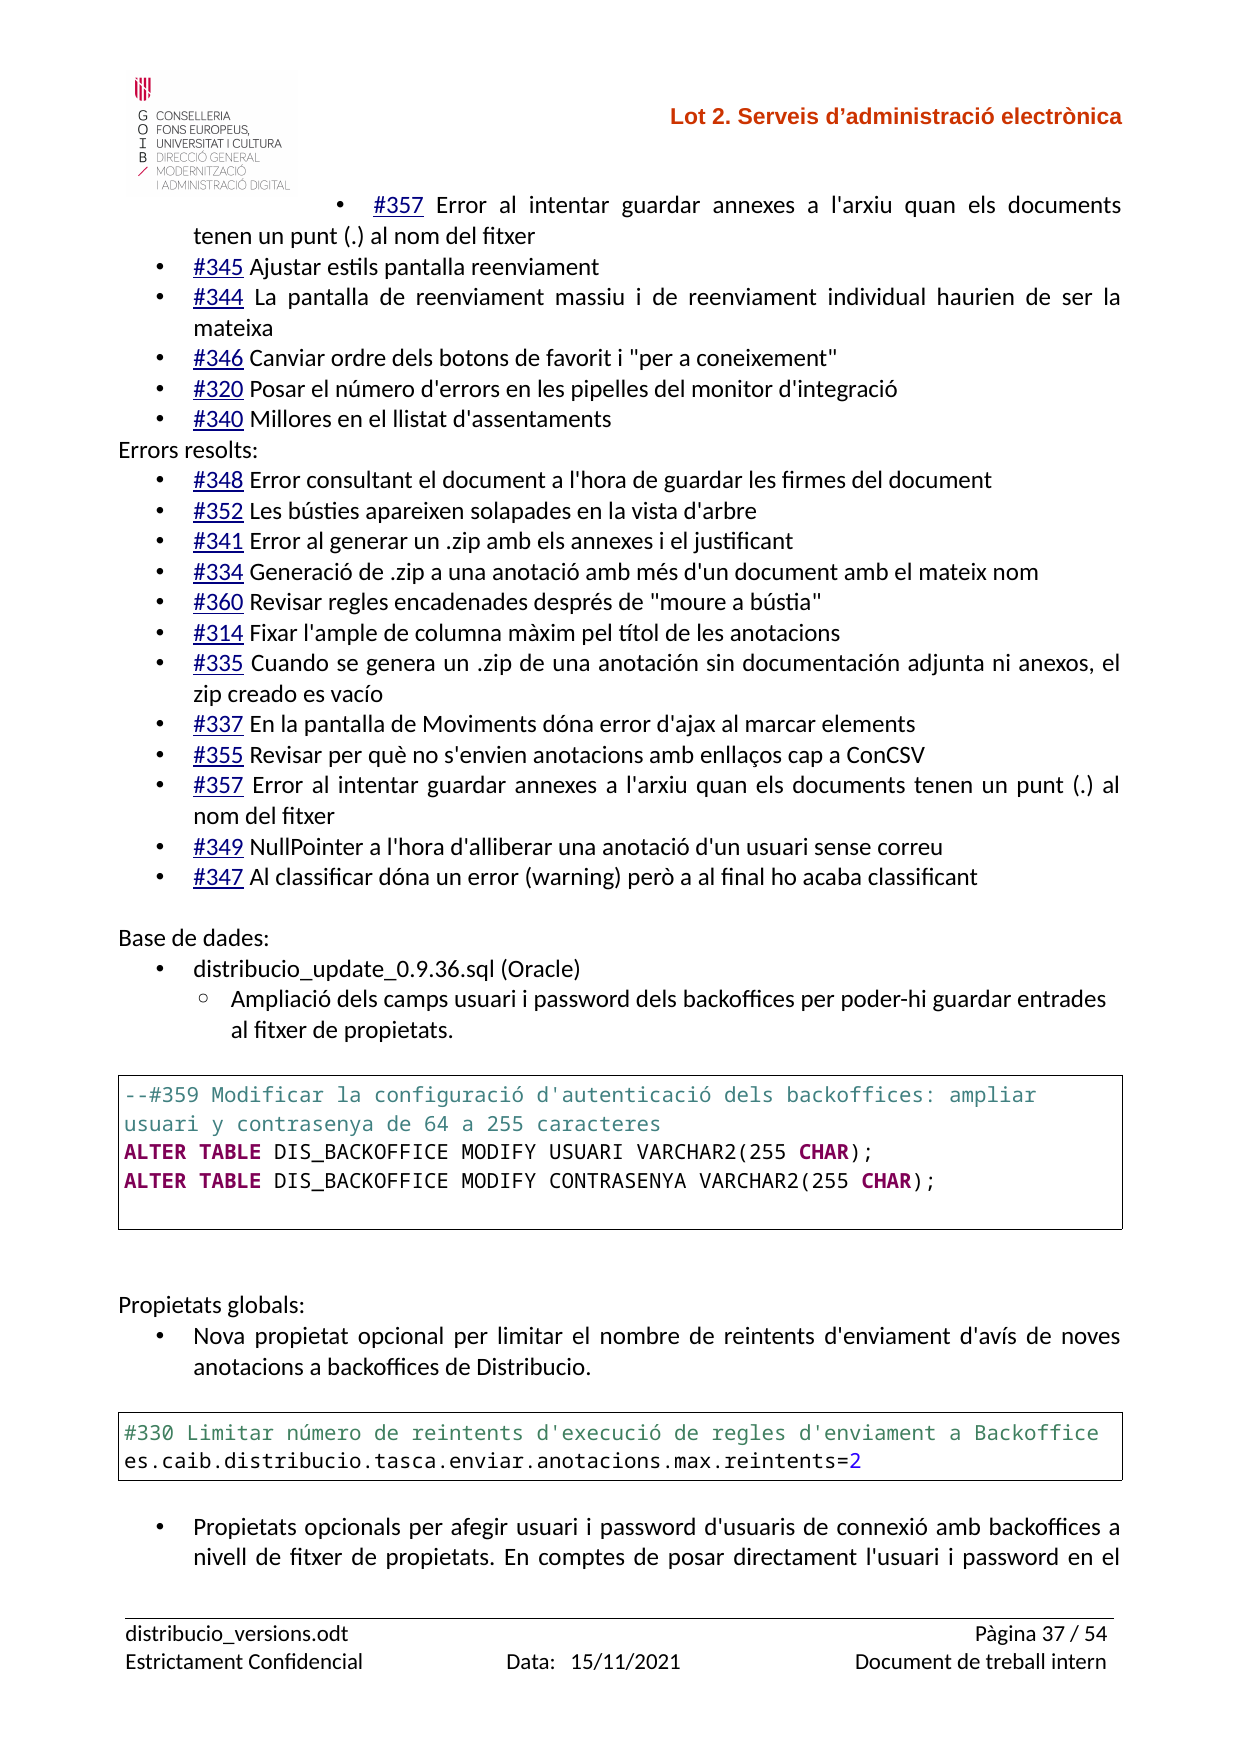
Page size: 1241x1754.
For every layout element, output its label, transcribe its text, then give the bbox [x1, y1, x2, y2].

text Base de dades: [118, 922, 1122, 953]
list #360 Revisar regles encadenades després de "moure a bústia" [156, 586, 1122, 617]
picture [126, 70, 299, 197]
list #348 Error consultant el document a l'hora de guardar les firmes del document [156, 464, 1122, 495]
list #337 En la pantalla de Moviments dóna error d'ajax al marcar elements [156, 708, 1122, 739]
list #349 NullPointer a l'hora d'alliberar una anotació d'un usuari sense correu [156, 831, 1122, 861]
list #345 Ajustar estils pantalla reenviament [156, 251, 1122, 281]
list #335 Cuando se genera un .zip de una anotación sin documentación adjunta ni anexos, el zip creado es vacío [156, 647, 1122, 708]
list #357 Error al intentar guardar annexes a l'arxiu quan els documents tenen un punt (.) al nom del fitxer [156, 769, 1122, 831]
list distribucio_update_0.9.36.sql (Oracle) [156, 953, 1122, 983]
list #340 Millores en el llistat d'assentaments [156, 403, 1122, 434]
table_header --#359 Modificar la configuració d'autenticació dels backoffices: ampliar usuari y contrasenya de 64 a 255 caracteres ALTER TABLE DIS_BACKOFFICE MODIFY USUARI VARCHAR2(255 CHAR); ALTER TABLE DIS_BACKOFFICE MODIFY CONTRASENYA VARCHAR2(255 CHAR); [119, 1076, 1122, 1228]
list #320 Posar el número d'errors en les pipelles del monitor d'integració [156, 373, 1122, 403]
table_header #330 Limitar número de reintents d'execució de regles d'enviament a Backoffice es.caib.distribucio.tasca.enviar.anotacions.max.reintents=2 [119, 1413, 1122, 1480]
list Propietats opcionals per afegir usuari i password d'usuaris de connexió amb backoffices a nivell de fitxer de propietats. En comptes de posar directament l'usuari i password en el [156, 1511, 1122, 1572]
list Nova propietat opcional per limitar el nombre de reintents d'enviament d'avís de noves anotacions a backoffices de Distribucio. [156, 1320, 1122, 1381]
list #346 Canviar ordre dels botons de favorit i "per a coneixement" [156, 342, 1122, 373]
list #355 Revisar per què no s'envien anotacions amb enllaços cap a ConCSV [156, 739, 1122, 769]
list #341 Error al generar un .zip amb els annexes i el justificant [156, 525, 1122, 556]
list #344 La pantalla de reenviament massiu i de reenviament individual haurien de ser la mateixa [156, 281, 1122, 342]
list #334 Generació de .zip a una anotació amb més d'un document amb el mateix nom [156, 556, 1122, 586]
list #352 Les bústies apareixen solapades en la vista d'arbre [156, 495, 1122, 525]
text Errors resolts: [118, 434, 1122, 464]
list #347 Al classificar dóna un error (warning) però a al final ho acaba classificant [156, 861, 1122, 892]
list Ampliació dels camps usuari i password dels backoffices per poder-hi guardar entrades al fitxer de propietats. [193, 983, 1122, 1044]
list #314 Fixar l'ample de columna màxim pel títol de les anotacions [156, 617, 1122, 647]
text Propietats globals: [118, 1290, 1122, 1320]
list #357 Error al intentar guardar annexes a l'arxiu quan els documents tenen un punt (.) al nom del fitxer [156, 190, 1122, 251]
